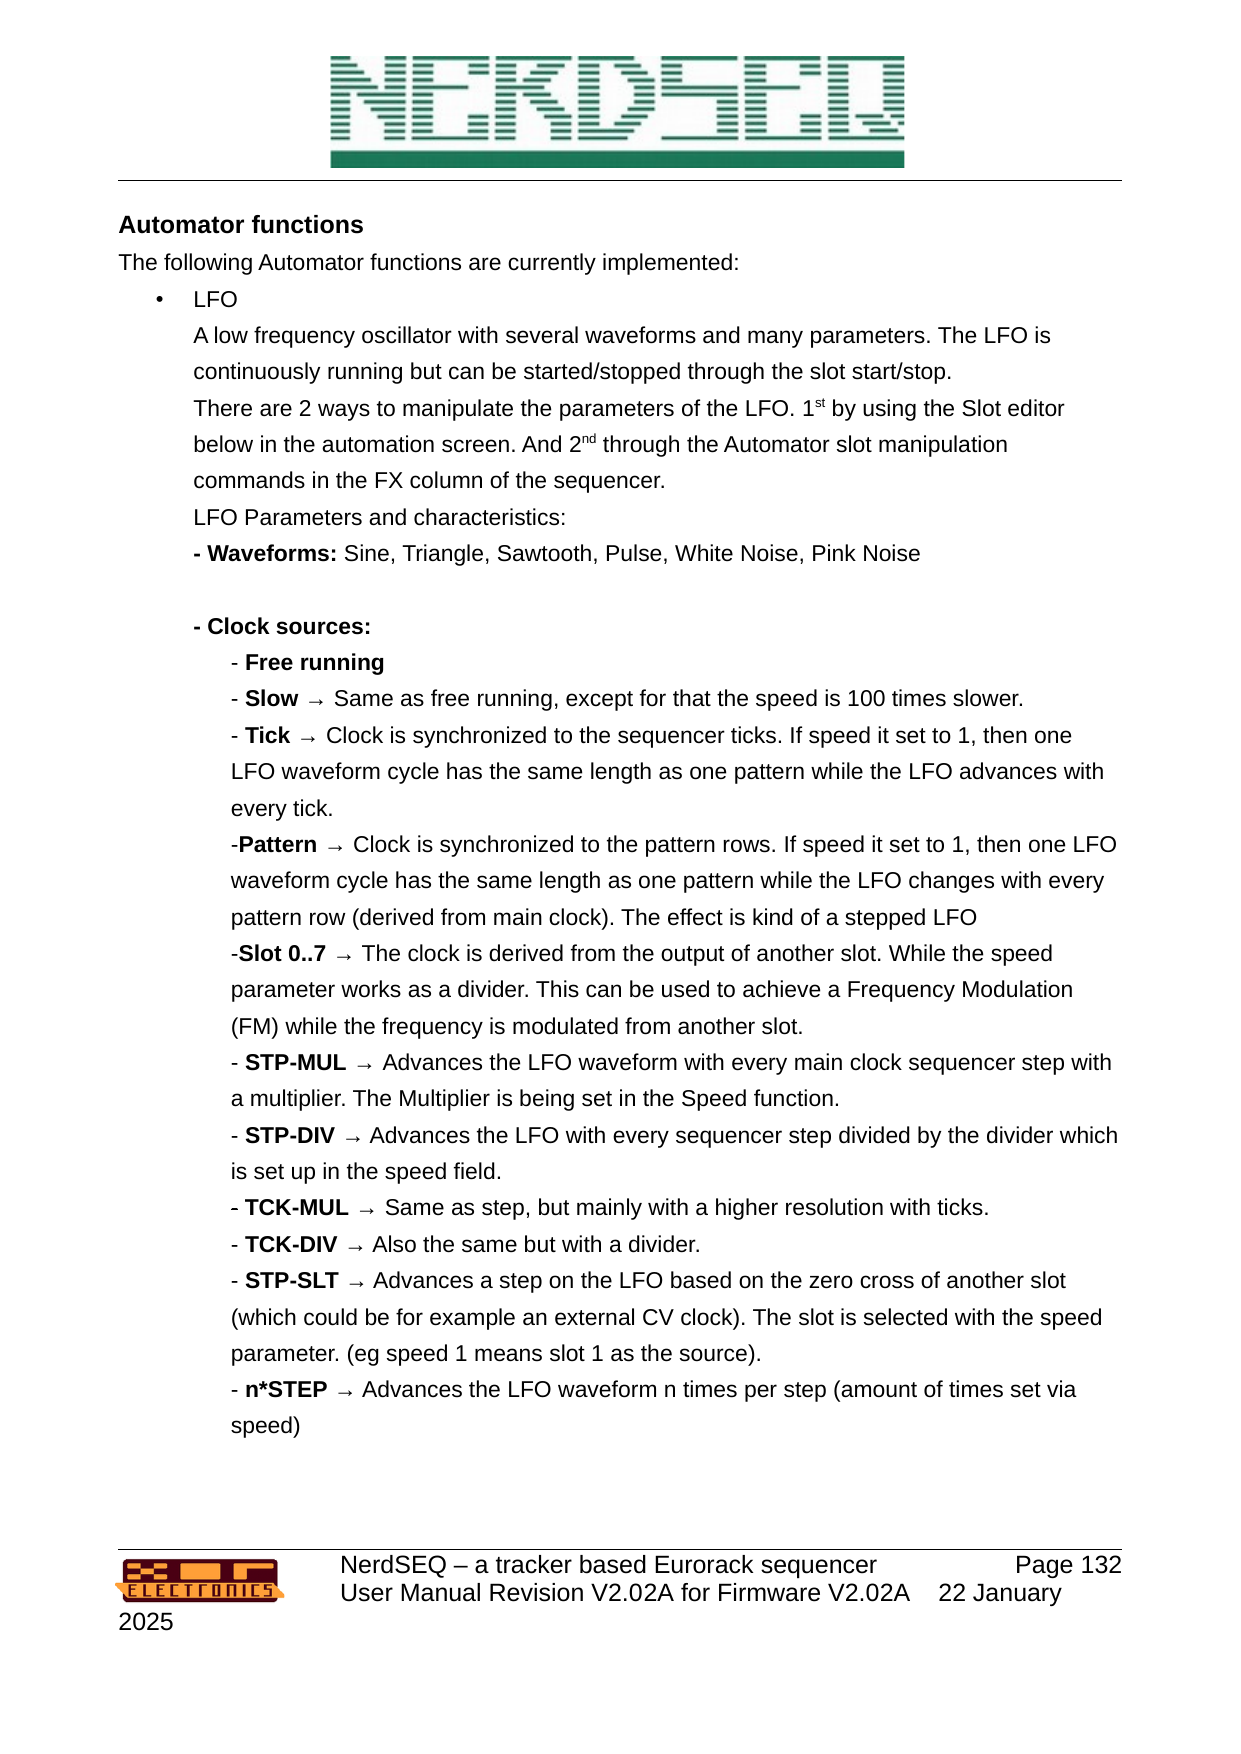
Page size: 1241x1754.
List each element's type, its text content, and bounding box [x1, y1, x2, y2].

list - STP-SLT → Advances a step on the LFO based on the zero cross of another slot (which could be for example an external CV clock). The slot is selected with the speed parameter. (eg speed 1 means slot 1 as the source). [193, 1267, 1122, 1366]
text Automator functions [118, 209, 1122, 238]
list LFO [156, 286, 1122, 312]
picture [330, 56, 905, 168]
list A low frequency oscillator with several waveforms and many parameters. The LFO is continuously running but can be started/stopped through the slot start/stop. [156, 322, 1122, 384]
list - Slow → Same as free running, except for that the speed is 100 times slower. - Tick → Clock is synchronized to the sequencer ticks. If speed it set to 1, then one LFO waveform cycle has the same length as one pattern while the LFO advances with every tick. -Pattern → Clock is synchronized to the pattern rows. If speed it set to 1, then one LFO waveform cycle has the same length as one pattern while the LFO changes with every pattern row (derived from main clock). The effect is kind of a stepped LFO [193, 685, 1122, 930]
picture [115, 1555, 285, 1605]
text The following Automator functions are currently implemented: [118, 249, 1122, 276]
list - STP-MUL → Advances the LFO waveform with every main clock sequencer step with a multiplier. The Multiplier is being set in the Speed function. [193, 1049, 1122, 1112]
list - Free running [193, 649, 1122, 675]
list LFO Parameters and characteristics: [156, 504, 1122, 530]
list - Clock sources: [156, 613, 1122, 639]
list There are 2 ways to manipulate the parameters of the LFO. 1st by using the Slot editor below in the automation screen. And 2nd through the Automator slot manipulation commands in the FX column of the sequencer. [156, 394, 1122, 494]
text - Waveforms: Sine, Triangle, Sawtooth, Pulse, White Noise, Pink Noise [118, 540, 1122, 566]
list - STP-DIV → Advances the LFO with every sequencer step divided by the divider which is set up in the speed field. [193, 1122, 1122, 1184]
list -Slot 0..7 → The clock is derived from the output of another slot. While the speed parameter works as a divider. This can be used to achieve a Frequency Modulation (FM) while the frequency is modulated from another slot. [193, 940, 1122, 1039]
list - TCK-DIV → Also the same but with a divider. [193, 1231, 1122, 1257]
list - n*STEP → Advances the LFO waveform n times per step (amount of times set via speed) [193, 1376, 1122, 1439]
list - TCK-MUL → Same as step, but mainly with a higher resolution with ticks. [193, 1194, 1122, 1221]
